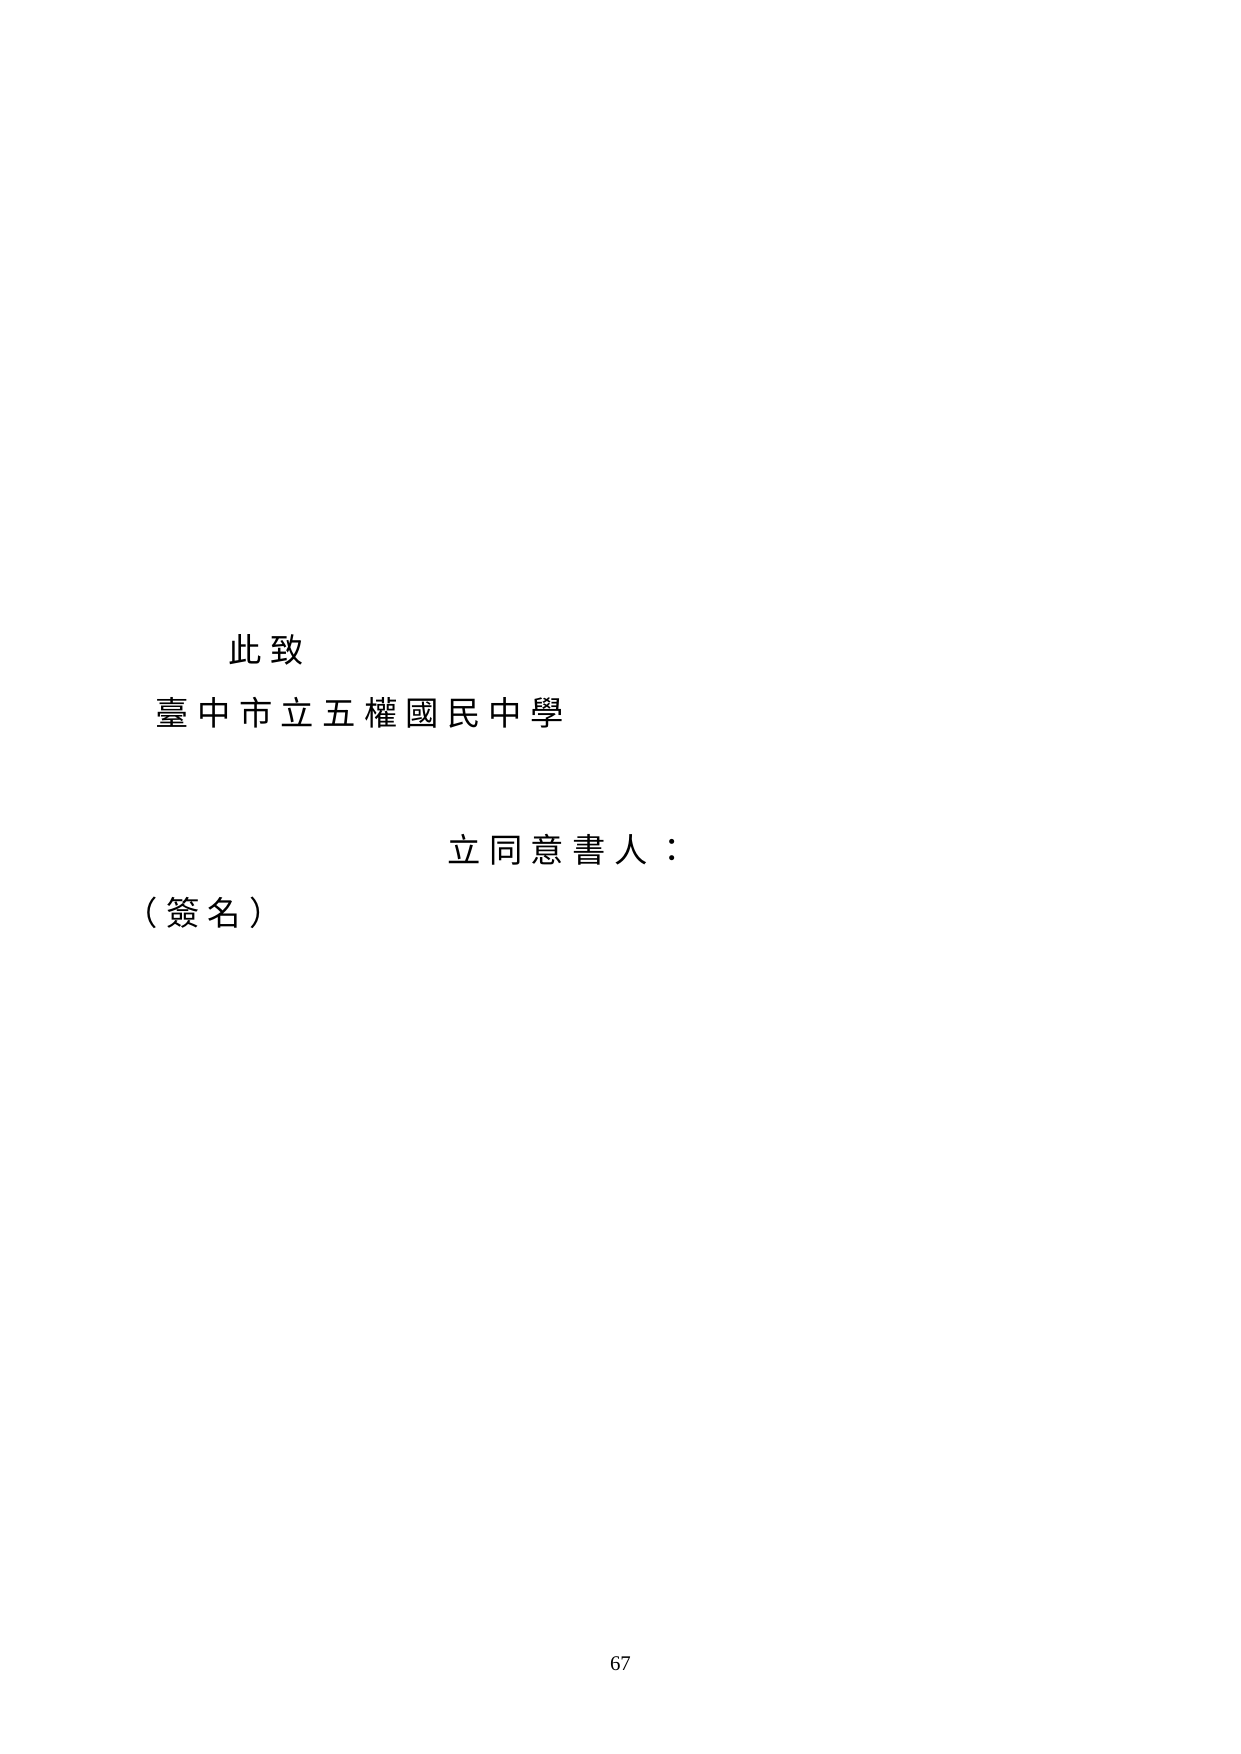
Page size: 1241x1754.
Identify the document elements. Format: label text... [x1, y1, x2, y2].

text 立同意書人： （簽名） [120, 806, 1120, 931]
text 臺中市立五權國民中學 [120, 669, 1120, 731]
text 此致 [120, 606, 1120, 669]
